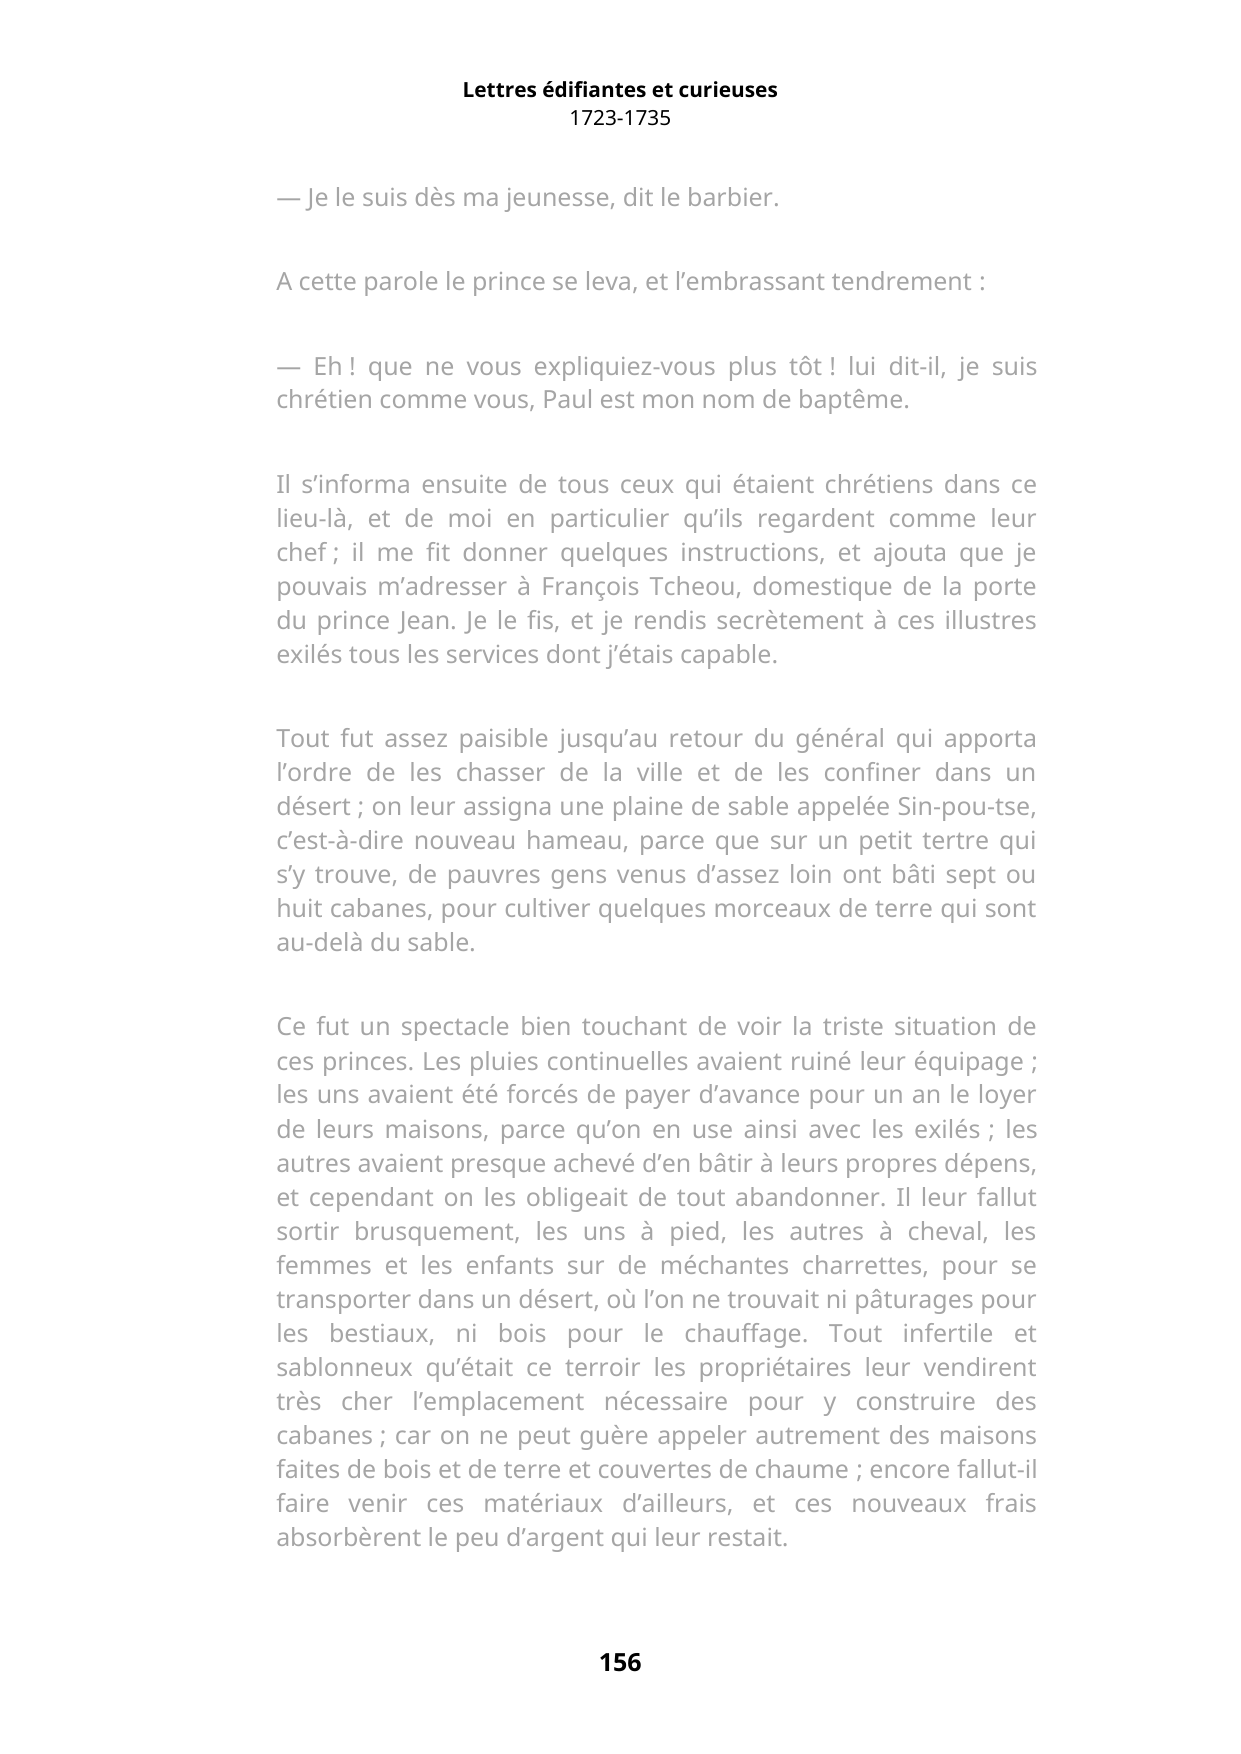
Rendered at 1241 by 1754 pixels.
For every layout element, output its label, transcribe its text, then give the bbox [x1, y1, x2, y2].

text Ce fut un spectacle bien touchant de voir la triste situation de ces princes. Les pluies continuelles avaient ruiné leur équipage ; les uns avaient été forcés de payer d’avance pour un an le loyer de leurs maisons, parce qu’on en use ainsi avec les exilés ; les autres avaient presque achevé d’en bâtir à leurs propres dépens, et cependant on les obligeait de tout abandonner. Il leur fallut sortir brusquement, les uns à pied, les autres à cheval, les femmes et les enfants sur de méchantes charrettes, pour se transporter dans un désert, où l’on ne trouvait ni pâturages pour les bestiaux, ni bois pour le chauffage. Tout infertile et sablonneux qu’était ce terroir les propriétaires leur vendirent très cher l’emplacement nécessaire pour y construire des cabanes ; car on ne peut guère appeler autrement des maisons faites de bois et de terre et couvertes de chaume ; encore fallut-il faire venir ces matériaux d’ailleurs, et ces nouveaux frais absorbèrent le peu d’argent qui leur restait. [276, 1009, 1038, 1554]
text Il s’informa ensuite de tous ceux qui étaient chrétiens dans ce lieu-là, et de moi en particulier qu’ils regardent comme leur chef ; il me fit donner quelques instructions, et ajouta que je pouvais m’adresser à François Tcheou, domestique de la porte du prince Jean. Je le fis, et je rendis secrètement à ces illustres exilés tous les services dont j’étais capable. [276, 466, 1038, 671]
text Tout fut assez paisible jusqu’au retour du général qui apporta l’ordre de les chasser de la ville et de les confiner dans un désert ; on leur assigna une plaine de sable appelée Sin-pou-tse, c’est-à-dire nouveau hameau, parce que sur un petit tertre qui s’y trouve, de pauvres gens venus d’assez loin ont bâti sept ou huit cabanes, pour cultiver quelques morceaux de terre qui sont au-delà du sable. [276, 721, 1038, 959]
text — Eh ! que ne vous expliquiez-vous plus tôt ! lui dit-il, je suis chrétien comme vous, Paul est mon nom de baptême. [276, 348, 1038, 416]
text — Je le suis dès ma jeunesse, dit le barbier. [276, 180, 1038, 214]
text A cette parole le prince se leva, et l’embrassant tendrement : [276, 264, 1038, 298]
